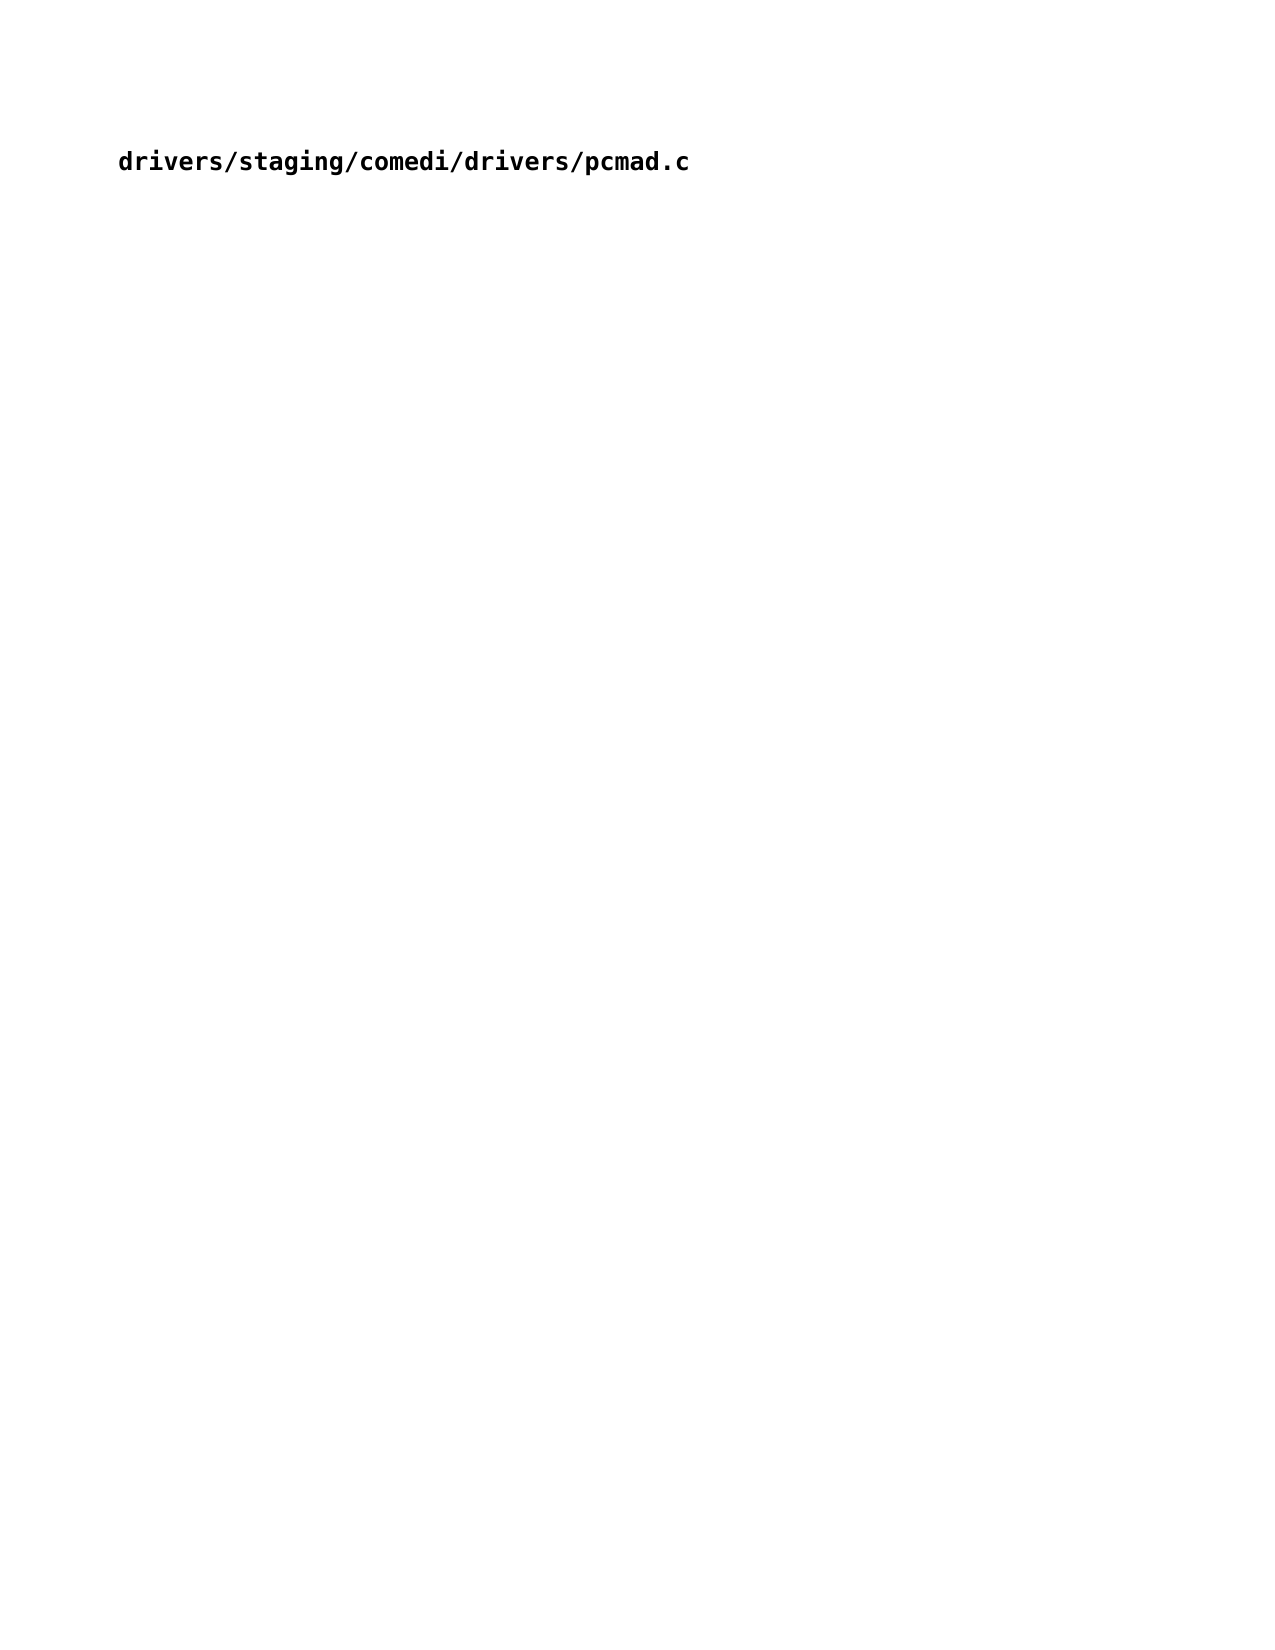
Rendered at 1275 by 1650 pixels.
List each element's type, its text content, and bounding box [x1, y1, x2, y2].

text drivers/staging/comedi/drivers/pcmad.c [118, 147, 1157, 176]
